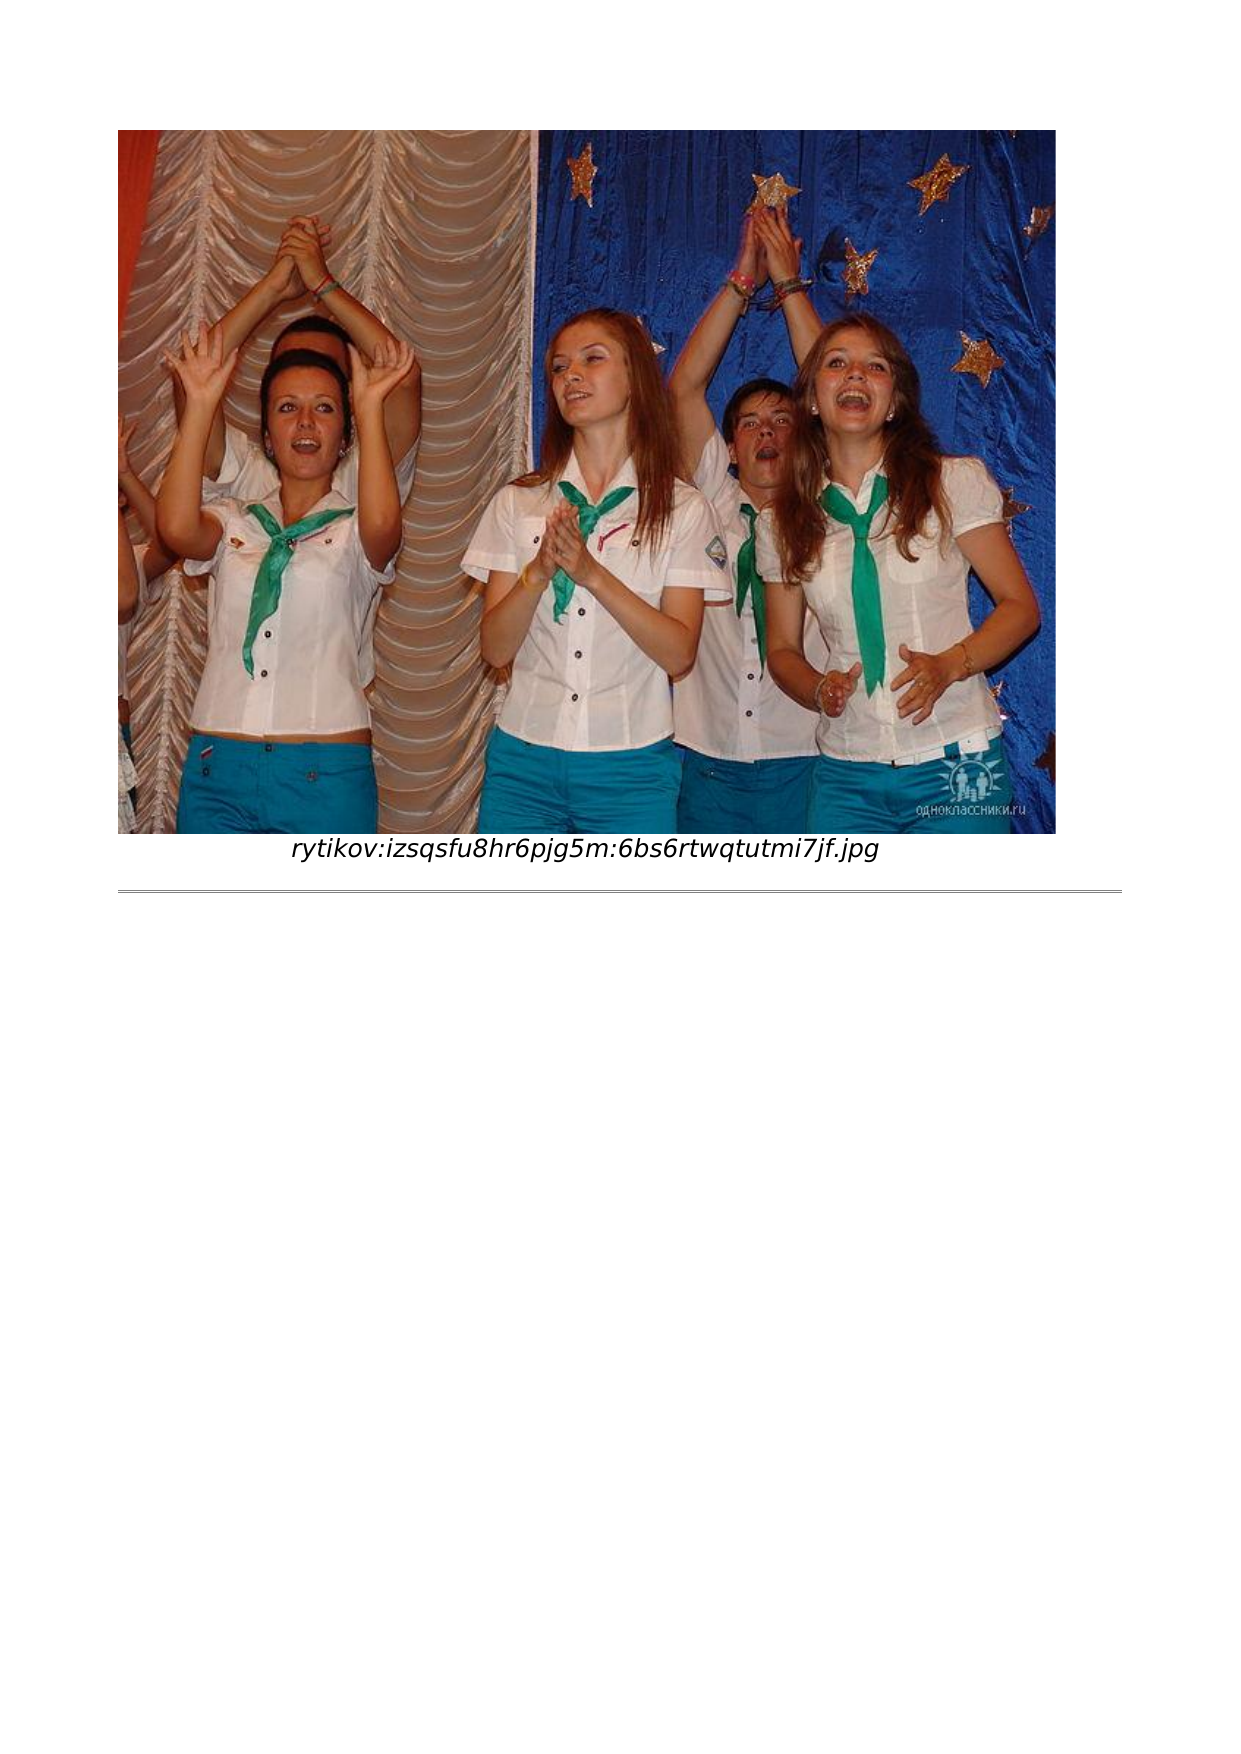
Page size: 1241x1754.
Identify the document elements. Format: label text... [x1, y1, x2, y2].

picture [909, 801, 920, 806]
picture [219, 803, 286, 834]
picture [889, 821, 917, 834]
picture [860, 797, 868, 803]
picture [679, 811, 702, 826]
picture [118, 130, 1056, 834]
text rytikov:izsqsfu8hr6pjg5m:6bs6rtwqtutmi7jf.jpg [118, 834, 1056, 863]
picture [808, 813, 814, 829]
picture [914, 804, 954, 819]
picture [870, 829, 885, 834]
picture [564, 813, 588, 834]
picture [501, 767, 518, 771]
picture [306, 768, 319, 781]
picture [673, 792, 684, 807]
picture [775, 775, 800, 785]
picture [885, 802, 894, 809]
picture [720, 807, 757, 834]
picture [195, 746, 214, 760]
picture [195, 767, 211, 780]
picture [846, 786, 869, 796]
picture [211, 792, 221, 801]
picture [814, 779, 819, 791]
